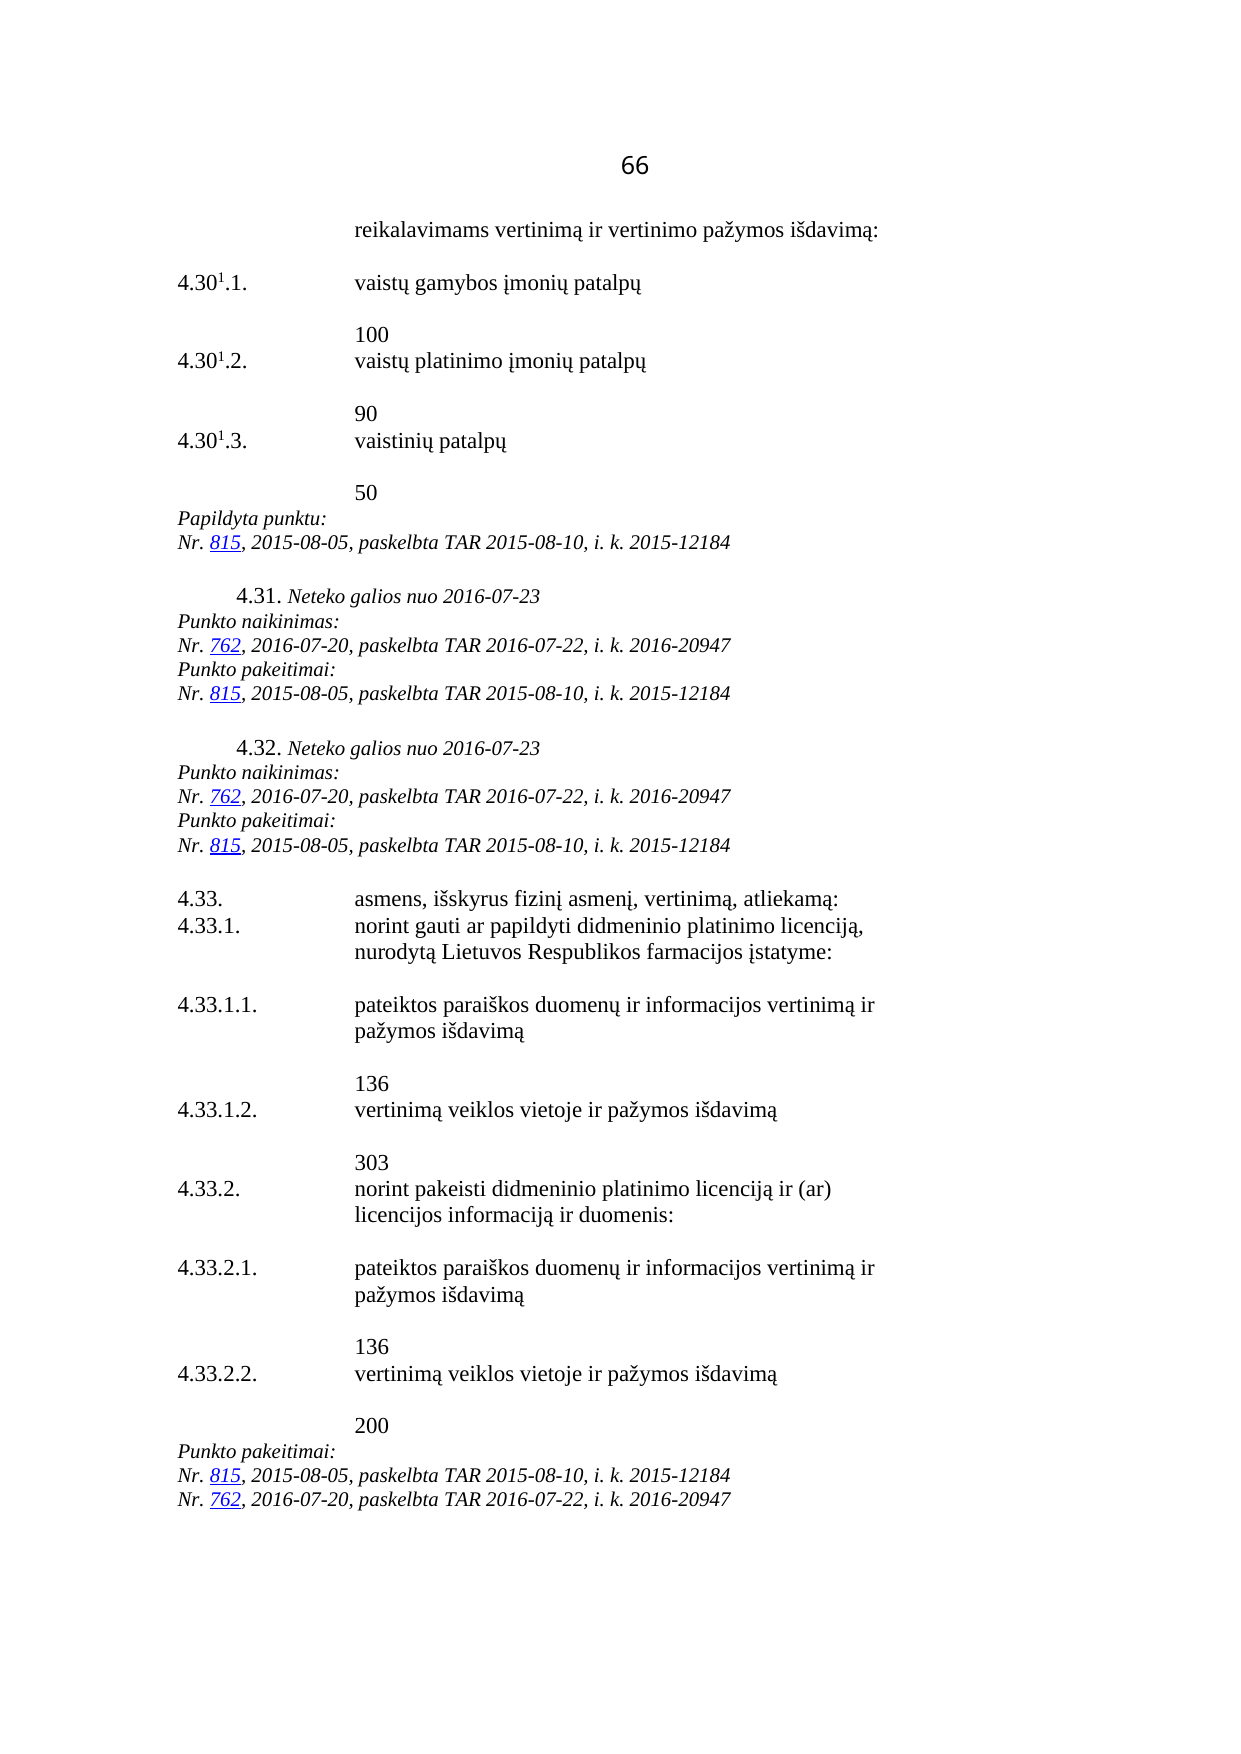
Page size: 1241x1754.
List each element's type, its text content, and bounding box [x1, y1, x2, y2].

text reikalavimams vertinimą ir vertinimo pažymos išdavimą: [354, 216, 945, 268]
text 4.33.1.1. pateiktos paraiškos duomenų ir informacijos vertinimą ir pažymos išdavimą 136 [177, 991, 916, 1096]
text Punkto naikinimas: [177, 609, 1093, 633]
text 4.33.2.1. pateiktos paraiškos duomenų ir informacijos vertinimą ir pažymos išdavimą 136 [177, 1254, 916, 1360]
text Nr. 762, 2016-07-20, paskelbta TAR 2016-07-22, i. k. 2016-20947 [177, 1487, 1093, 1511]
text 4.31. Neteko galios nuo 2016-07-23 [177, 583, 1093, 609]
text Papildyta punktu: [177, 506, 1093, 530]
text Punkto naikinimas: [177, 760, 1093, 784]
text 4.33. asmens, išskyrus fizinį asmenį, vertinimą, atliekamą: [177, 885, 1093, 912]
text Nr. 815, 2015-08-05, paskelbta TAR 2015-08-10, i. k. 2015-12184 [177, 832, 1093, 857]
text 4.301.3. vaistinių patalpų 50 [177, 427, 945, 506]
text Nr. 815, 2015-08-05, paskelbta TAR 2015-08-10, i. k. 2015-12184 [177, 681, 1093, 705]
text 4.301.1. vaistų gamybos įmonių patalpų 100 [177, 268, 945, 348]
text Nr. 762, 2016-07-20, paskelbta TAR 2016-07-22, i. k. 2016-20947 [177, 784, 1093, 808]
text 4.33.2.2. vertinimą veiklos vietoje ir pažymos išdavimą 200 [177, 1360, 916, 1439]
text Nr. 762, 2016-07-20, paskelbta TAR 2016-07-22, i. k. 2016-20947 [177, 633, 1093, 657]
text Nr. 815, 2015-08-05, paskelbta TAR 2015-08-10, i. k. 2015-12184 [177, 530, 1093, 554]
text Punkto pakeitimai: [177, 1439, 1093, 1463]
text 4.33.1. norint gauti ar papildyti didmeninio platinimo licenciją, nurodytą Lietuvos Respublikos farmacijos įstatyme: [177, 912, 916, 991]
text 4.301.2. vaistų platinimo įmonių patalpų 90 [177, 348, 945, 427]
text 4.32. Neteko galios nuo 2016-07-23 [177, 734, 1093, 760]
text Punkto pakeitimai: [177, 808, 1093, 832]
text 4.33.2. norint pakeisti didmeninio platinimo licenciją ir (ar) licencijos informaciją ir duomenis: [177, 1175, 916, 1254]
text 4.33.1.2. vertinimą veiklos vietoje ir pažymos išdavimą 303 [177, 1096, 916, 1175]
text Punkto pakeitimai: [177, 657, 1093, 681]
text Nr. 815, 2015-08-05, paskelbta TAR 2015-08-10, i. k. 2015-12184 [177, 1463, 1093, 1487]
